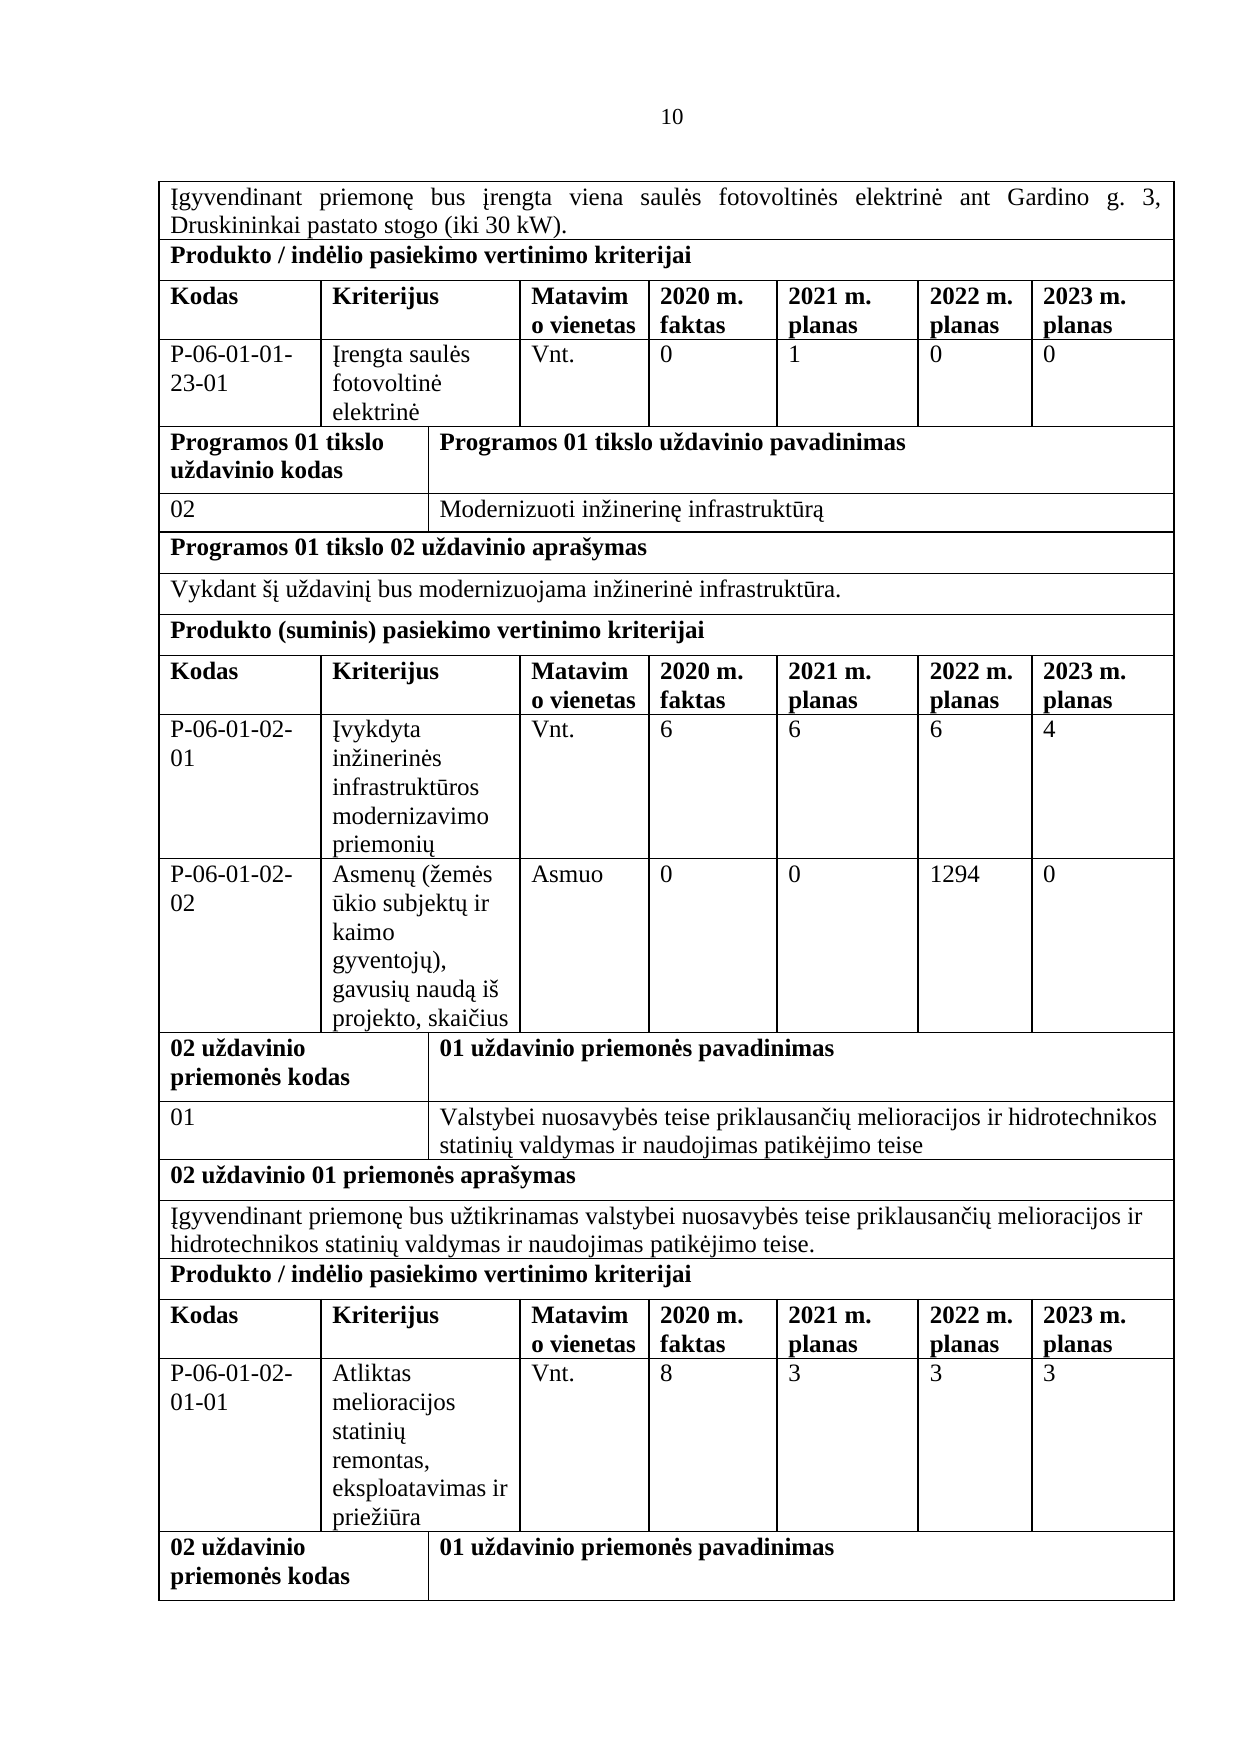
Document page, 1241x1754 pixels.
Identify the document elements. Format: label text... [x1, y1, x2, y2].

table_cell 0 [650, 859, 776, 1032]
table_cell 1 [778, 340, 917, 426]
table_cell Matavimo vienetas [521, 1300, 648, 1357]
table_cell Produkto / indėlio pasiekimo vertinimo kriterijai [160, 1259, 1173, 1299]
table_cell Įrengta saulės fotovoltinė elektrinė [322, 340, 519, 426]
table_cell 2023 m. planas [1033, 656, 1173, 713]
table_cell Atliktas melioracijos statinių remontas, eksploatavimas ir priežiūra [322, 1359, 519, 1531]
table_cell 0 [778, 859, 917, 1032]
table_cell Įgyvendinant priemonę bus užtikrinamas valstybei nuosavybės teise priklausančių melioracijos ir hidrotechnikos statinių valdymas ir naudojimas patikėjimo teise. [160, 1201, 1173, 1258]
table_cell 0 [1033, 859, 1173, 1032]
table_cell Programos 01 tikslo uždavinio pavadinimas [429, 427, 1173, 493]
table_cell 0 [919, 340, 1031, 426]
table_cell 2022 m. planas [919, 656, 1031, 713]
table_cell Produkto (suminis) pasiekimo vertinimo kriterijai [160, 615, 1173, 655]
table_cell 2020 m. faktas [650, 1300, 776, 1357]
table_cell 2021 m. planas [778, 656, 917, 713]
table_cell Kodas [160, 1300, 320, 1357]
table_cell Valstybei nuosavybės teise priklausančių melioracijos ir hidrotechnikos statinių valdymas ir naudojimas patikėjimo teise [429, 1102, 1173, 1159]
table_cell Matavimo vienetas [521, 281, 648, 338]
table_cell Kriterijus [322, 281, 519, 338]
table_cell Vykdant šį uždavinį bus modernizuojama inžinerinė infrastruktūra. [160, 574, 1173, 614]
table_cell Asmenų (žemės ūkio subjektų ir kaimo gyventojų), gavusių naudą iš projekto, skaičius [322, 859, 519, 1032]
table_cell 8 [650, 1359, 776, 1531]
table_cell 6 [778, 715, 917, 858]
table_cell 2021 m. planas [778, 281, 917, 338]
table_cell Kriterijus [322, 656, 519, 713]
table_cell 0 [650, 340, 776, 426]
table_cell 6 [650, 715, 776, 858]
table_cell 1294 [919, 859, 1031, 1032]
table_cell Vnt. [521, 1359, 648, 1531]
table_cell 02 uždavinio 01 priemonės aprašymas [160, 1160, 1173, 1200]
table_cell Įgyvendinant priemonę bus įrengta viena saulės fotovoltinės elektrinė ant Gardino g. 3, Druskininkai pastato stogo (iki 30 kW). [160, 182, 1173, 239]
table_cell 2023 m. planas [1033, 281, 1173, 338]
table_cell P-06-01-01-23-01 [160, 340, 320, 426]
table_cell 02 [160, 494, 428, 531]
table_cell 3 [919, 1359, 1031, 1531]
table_cell 01 [160, 1102, 428, 1159]
table_cell 2020 m. faktas [650, 281, 776, 338]
table_cell 0 [1033, 340, 1173, 426]
table_cell Vnt. [521, 715, 648, 858]
table_cell 02 uždavinio priemonės kodas [160, 1532, 428, 1600]
table_cell P-06-01-02-02 [160, 859, 320, 1032]
table_cell 4 [1033, 715, 1173, 858]
table_cell 2021 m. planas [778, 1300, 917, 1357]
table_cell 2022 m. planas [919, 1300, 1031, 1357]
table_cell Modernizuoti inžinerinę infrastruktūrą [429, 494, 1173, 531]
table_cell P-06-01-02-01-01 [160, 1359, 320, 1531]
table_cell Matavimo vienetas [521, 656, 648, 713]
table_cell 2022 m. planas [919, 281, 1031, 338]
table_cell 6 [919, 715, 1031, 858]
table_cell 01 uždavinio priemonės pavadinimas [429, 1532, 1173, 1600]
table_cell 3 [1033, 1359, 1173, 1531]
table_cell Vnt. [521, 340, 648, 426]
table_cell 01 uždavinio priemonės pavadinimas [429, 1033, 1173, 1101]
table_cell Kodas [160, 281, 320, 338]
table_cell P-06-01-02-01 [160, 715, 320, 858]
table_cell 3 [778, 1359, 917, 1531]
table_cell Kriterijus [322, 1300, 519, 1357]
table_cell 2023 m. planas [1033, 1300, 1173, 1357]
table_cell 02 uždavinio priemonės kodas [160, 1033, 428, 1101]
table_cell Programos 01 tikslo 02 uždavinio aprašymas [160, 533, 1173, 573]
table_cell Įvykdyta inžinerinės infrastruktūros modernizavimo priemonių [322, 715, 519, 858]
table_cell Produkto / indėlio pasiekimo vertinimo kriterijai [160, 240, 1173, 280]
table_cell 2020 m. faktas [650, 656, 776, 713]
table_cell Programos 01 tikslo uždavinio kodas [160, 427, 428, 493]
table_cell Asmuo [521, 859, 648, 1032]
table_cell Kodas [160, 656, 320, 713]
